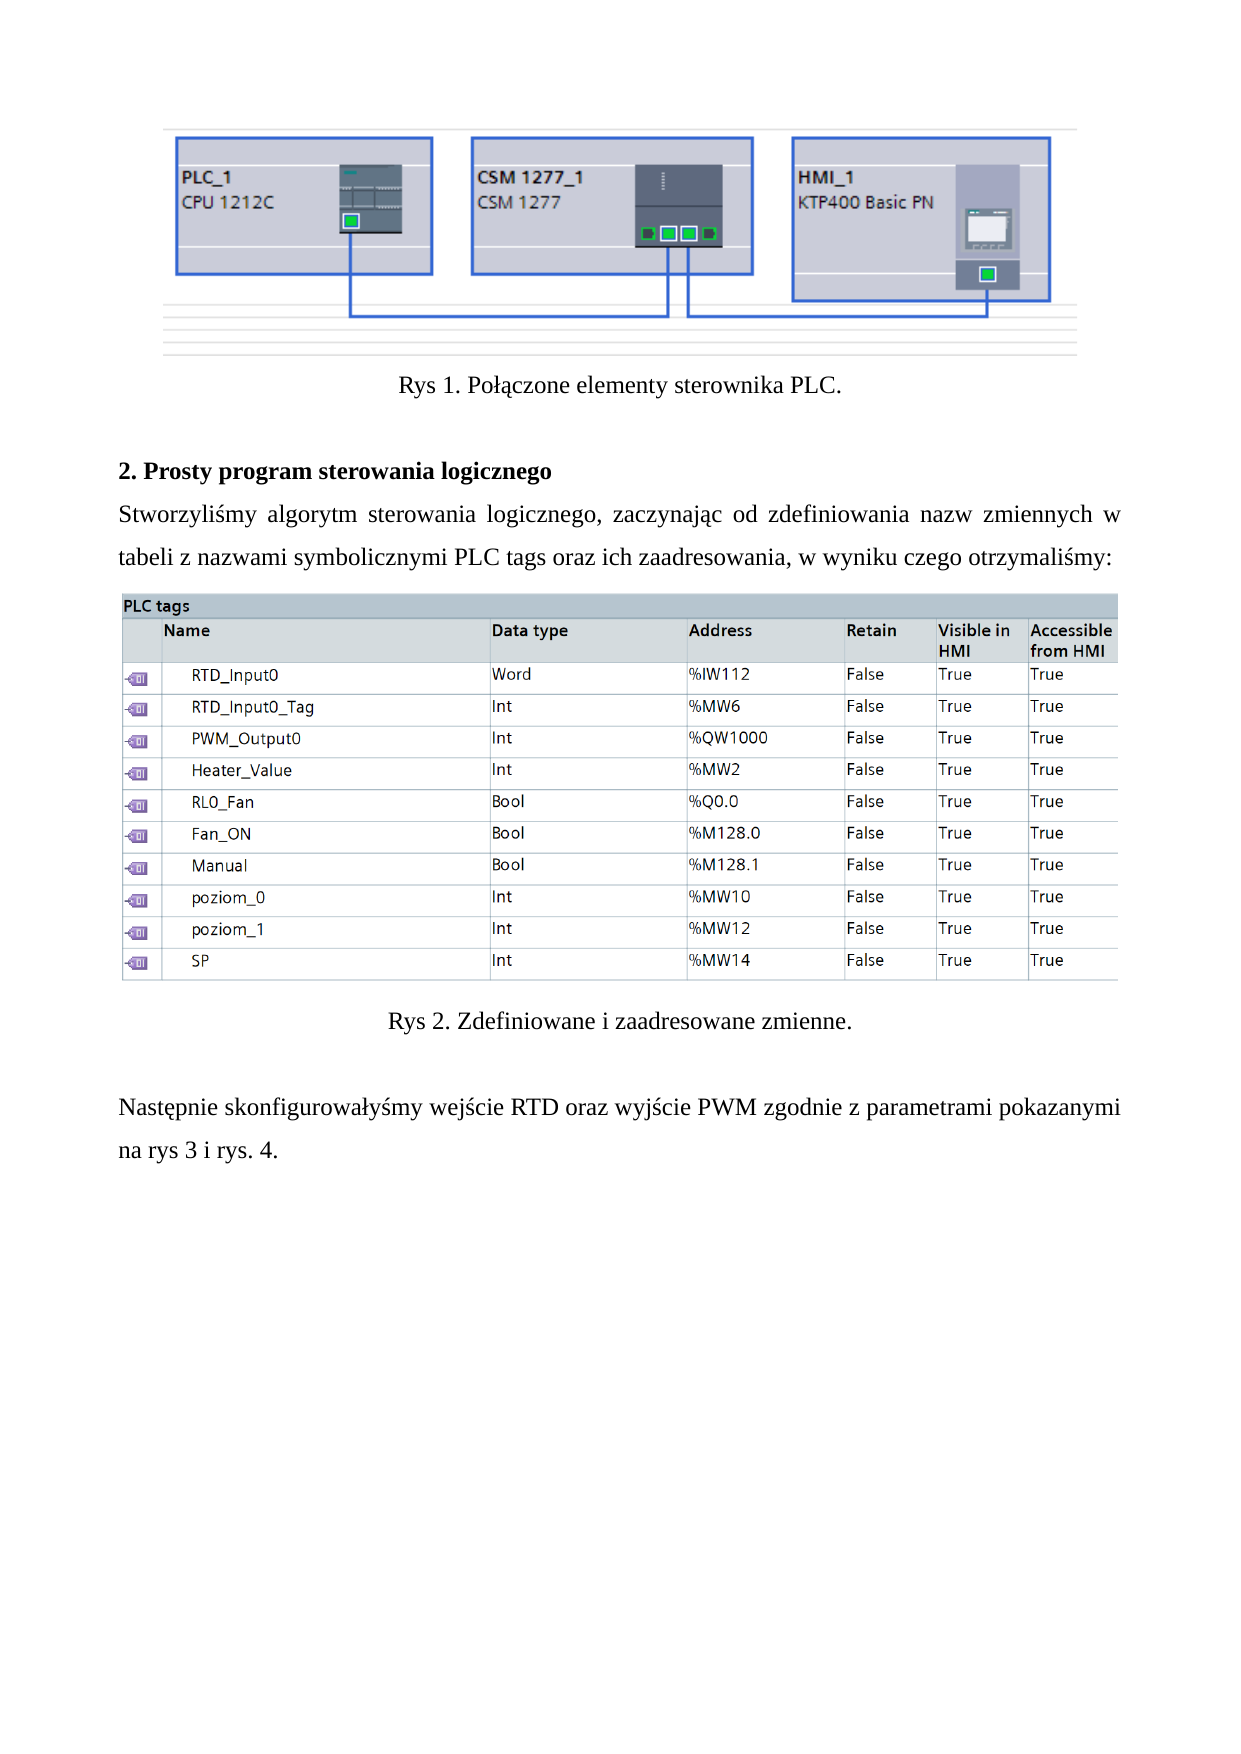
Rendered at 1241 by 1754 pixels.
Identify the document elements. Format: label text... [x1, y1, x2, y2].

text 2. Prosty program sterowania logicznego [118, 456, 1122, 485]
text Następnie skonfigurowałyśmy wejście RTD oraz wyjście PWM zgodnie z parametrami pokazanymi na rys 3 i rys. 4. [118, 1092, 1122, 1164]
text Rys 2. Zdefiniowane i zaadresowane zmienne. [118, 1006, 1122, 1035]
text Rys 1. Połączone elementy sterownika PLC. [118, 370, 1122, 399]
text Stworzyliśmy algorytm sterowania logicznego, zaczynając od zdefiniowania nazw zmiennych w tabeli z nazwami symbolicznymi PLC tags oraz ich zaadresowania, w wyniku czego otrzymaliśmy: [118, 499, 1122, 571]
